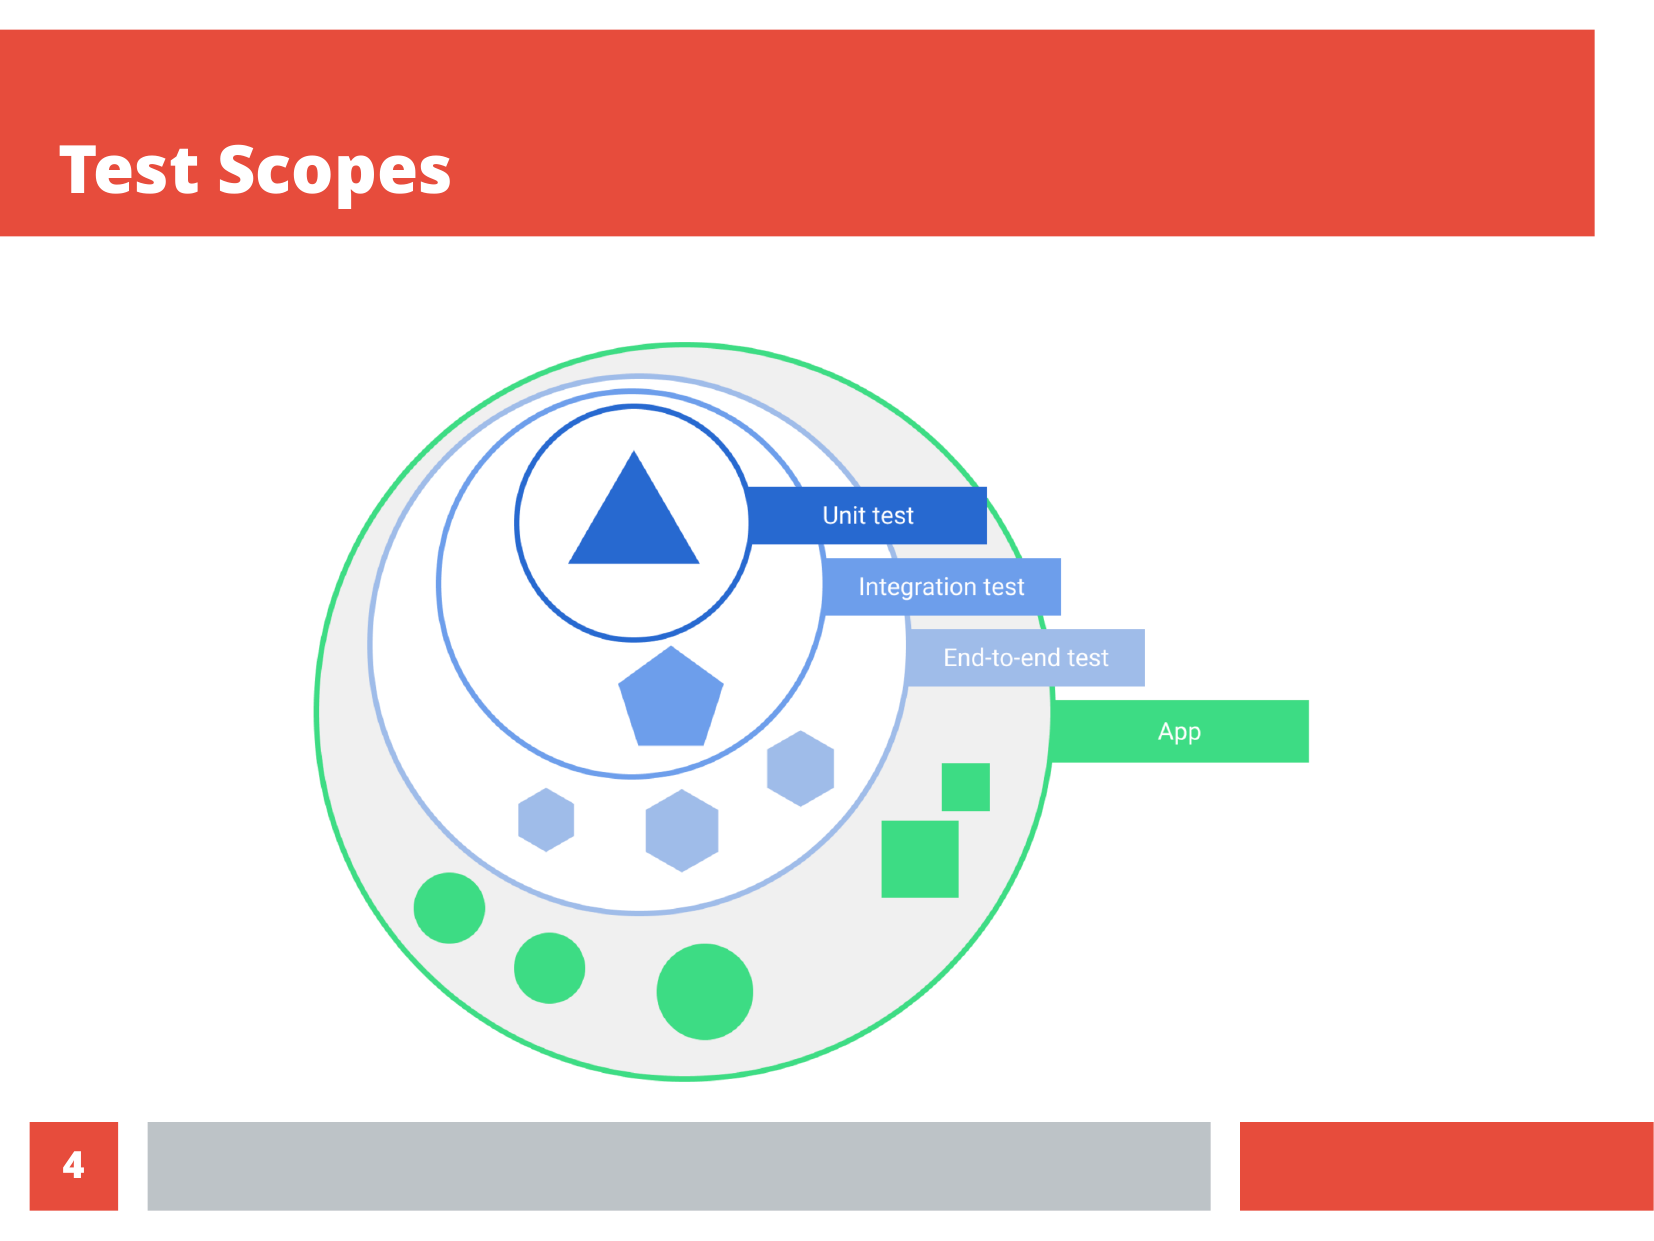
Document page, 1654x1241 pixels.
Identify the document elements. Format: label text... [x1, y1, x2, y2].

picture [305, 324, 1319, 1093]
text_box [29, 1122, 119, 1211]
title Test Scopes [59, 59, 1595, 207]
